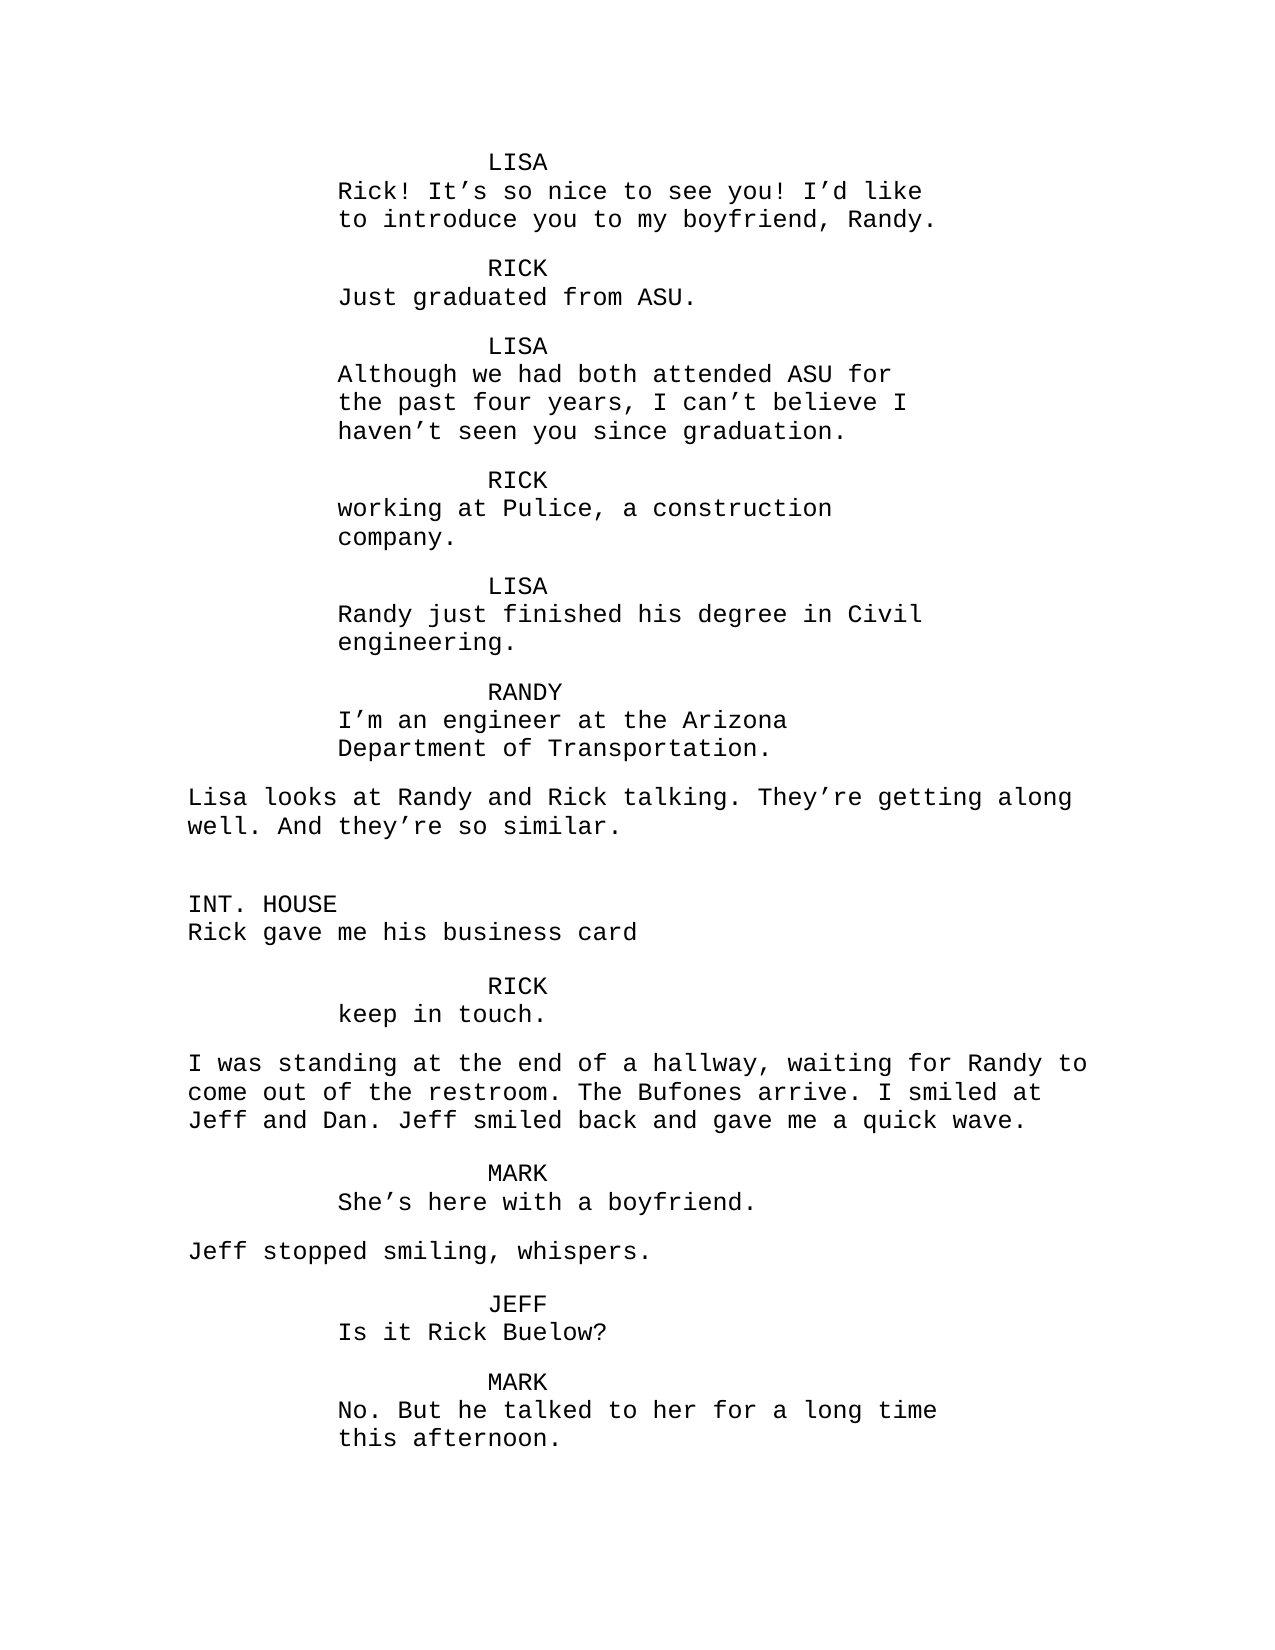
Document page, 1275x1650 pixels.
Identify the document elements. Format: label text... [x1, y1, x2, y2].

text Rick! It’s so nice to see you! I’d like to introduce you to my boyfriend, Randy. [337, 178, 937, 235]
text RICK [187, 973, 1087, 1002]
text MARK [187, 1369, 1087, 1397]
text keep in touch. [337, 1002, 937, 1030]
text Jeff stopped smiling, whispers. [187, 1238, 1087, 1267]
text Just graduated from ASU. [337, 284, 937, 312]
text LISA [187, 333, 1087, 362]
text RICK [187, 467, 1087, 496]
text JEFF [187, 1292, 1087, 1320]
text MARK [187, 1161, 1087, 1189]
text I was standing at the end of a hallway, waiting for Randy to come out of the restroom. The Bufones arrive. I smiled at Jeff and Dan. Jeff smiled back and gave me a quick wave. [187, 1051, 1087, 1136]
text She’s here with a boyfriend. [337, 1189, 937, 1217]
text No. But he talked to her for a long time this afternoon. [337, 1397, 937, 1454]
text Randy just finished his degree in Civil engineering. [337, 602, 937, 658]
text Lisa looks at Randy and Rick talking. They’re getting along well. And they’re so similar. [187, 785, 1087, 842]
text Although we had both attended ASU for the past four years, I can’t believe I haven’t seen you since graduation. [337, 362, 937, 447]
text RICK [187, 256, 1087, 284]
text LISA [187, 573, 1087, 602]
text Rick gave me his business card [187, 920, 1087, 948]
text I’m an engineer at the Arizona Department of Transportation. [337, 707, 937, 764]
subtitle INT. HOUSE [187, 892, 1087, 920]
text Is it Rick Buelow? [337, 1320, 937, 1348]
text working at Pulice, a construction company. [337, 496, 937, 552]
text LISA [187, 150, 1087, 178]
text RANDY [187, 679, 1087, 707]
